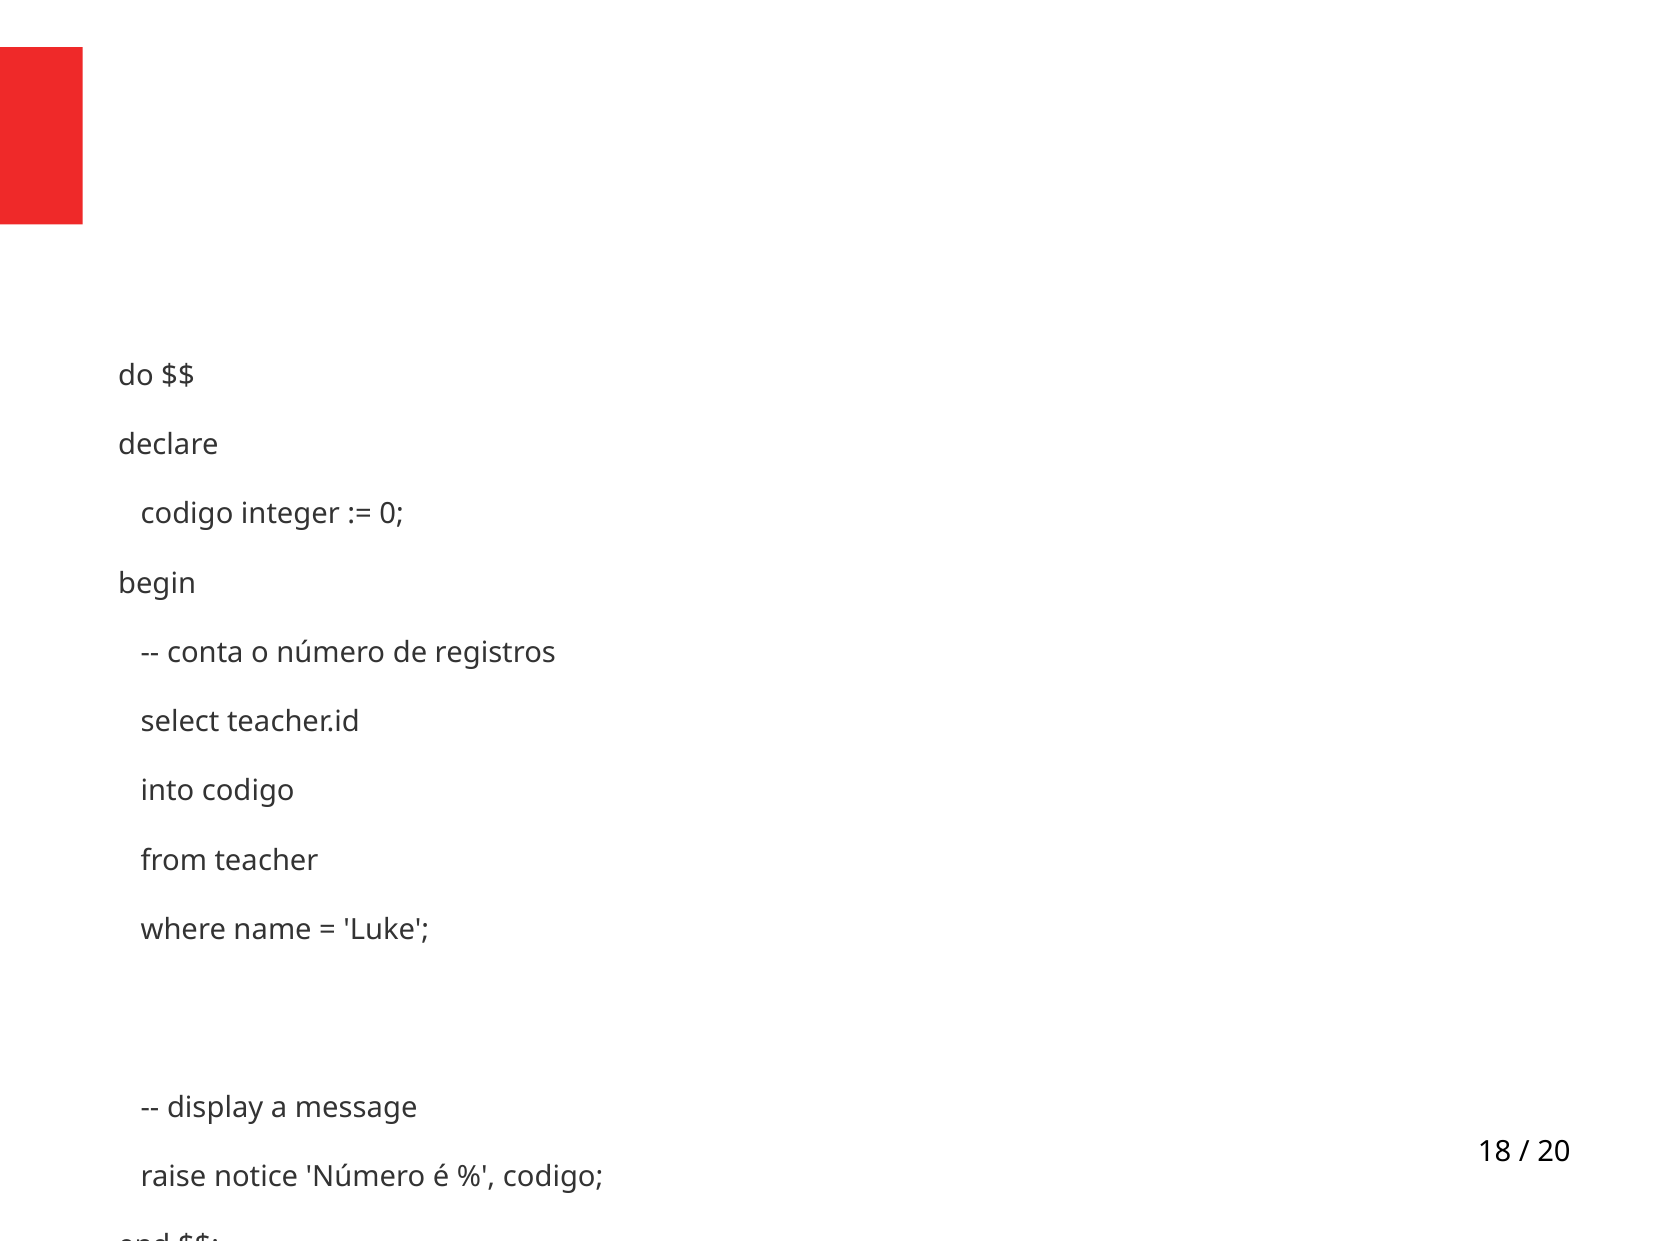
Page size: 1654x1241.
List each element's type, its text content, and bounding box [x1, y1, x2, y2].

list do $$ declare codigo integer := 0; begin -- conta o número de registros select teacher.id into codigo from teacher where name = 'Luke'; -- display a message raise notice 'Número é %', codigo; end $$; [118, 354, 1536, 1074]
